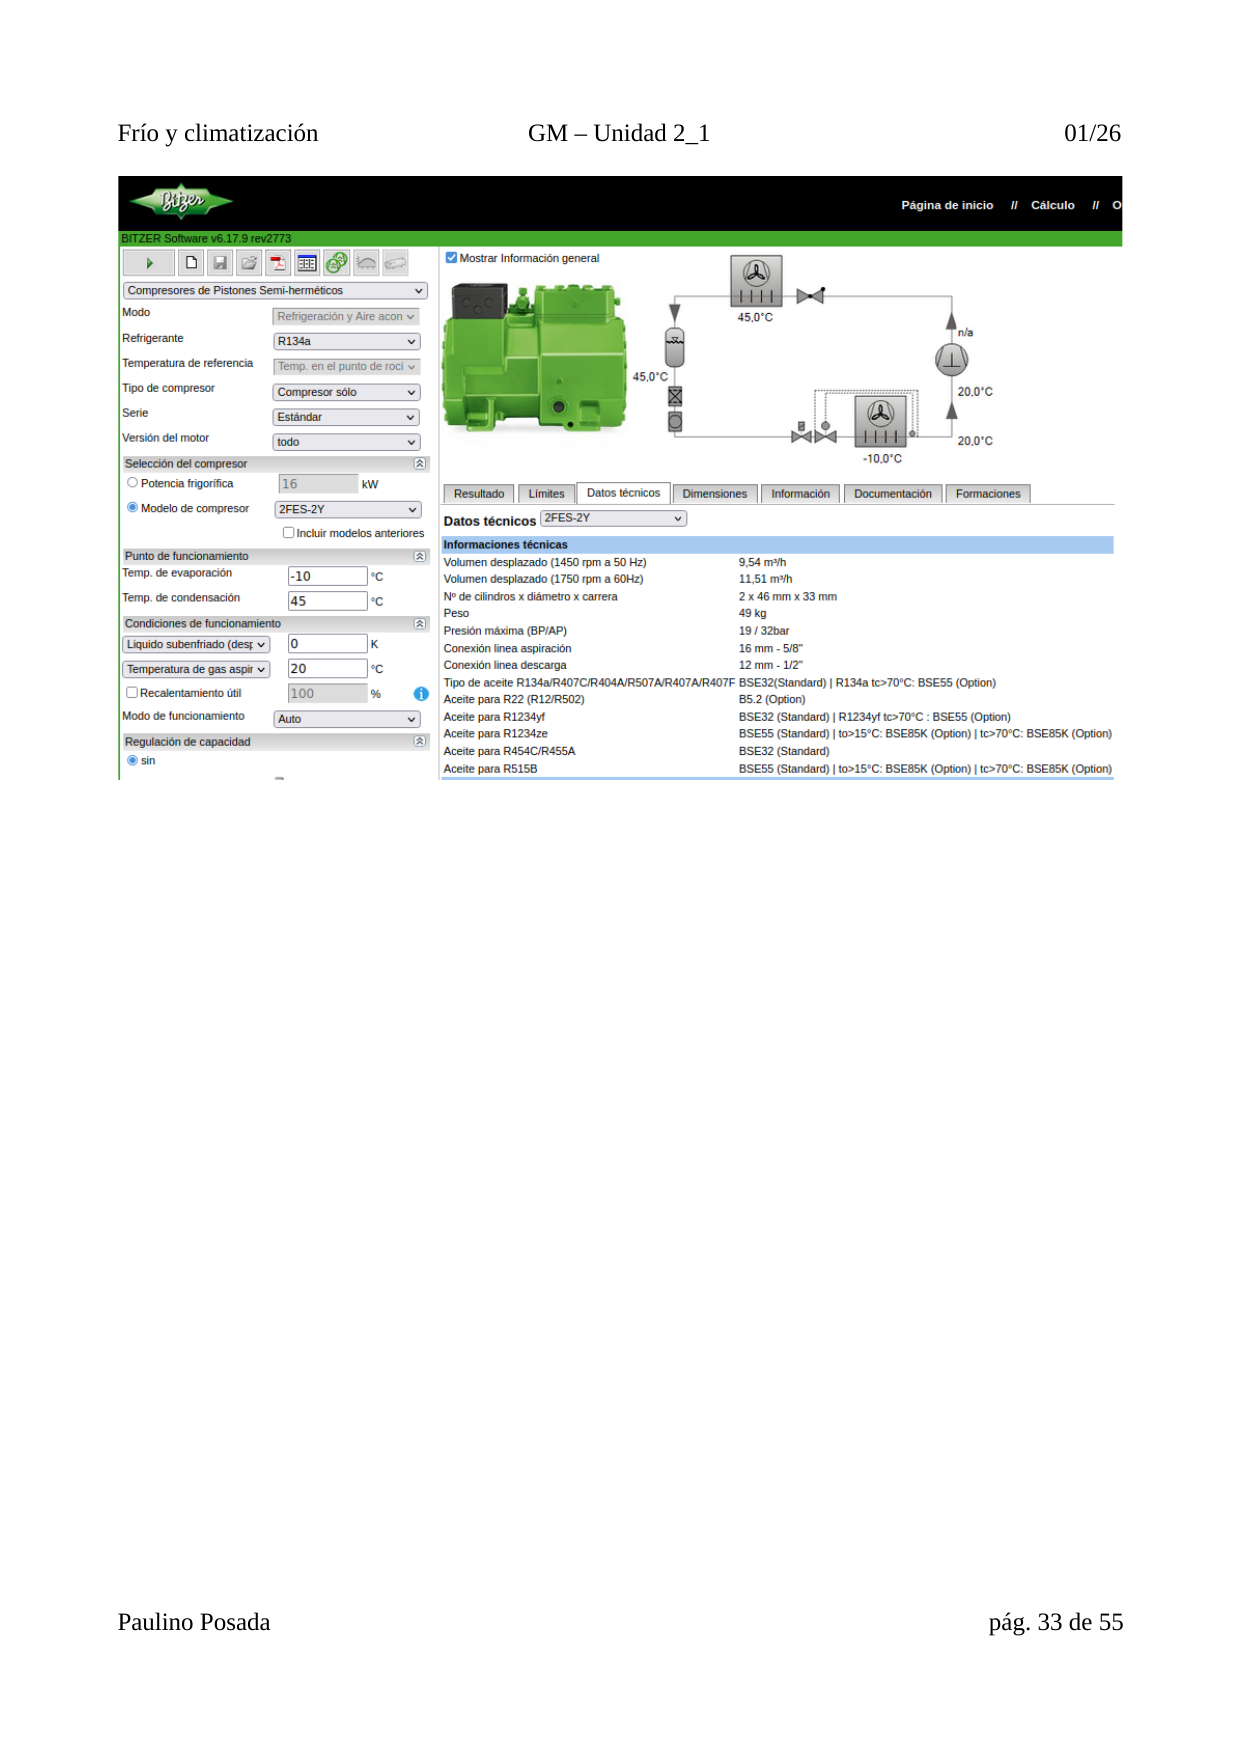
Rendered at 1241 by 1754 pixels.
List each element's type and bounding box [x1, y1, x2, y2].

picture [118, 176, 1123, 780]
